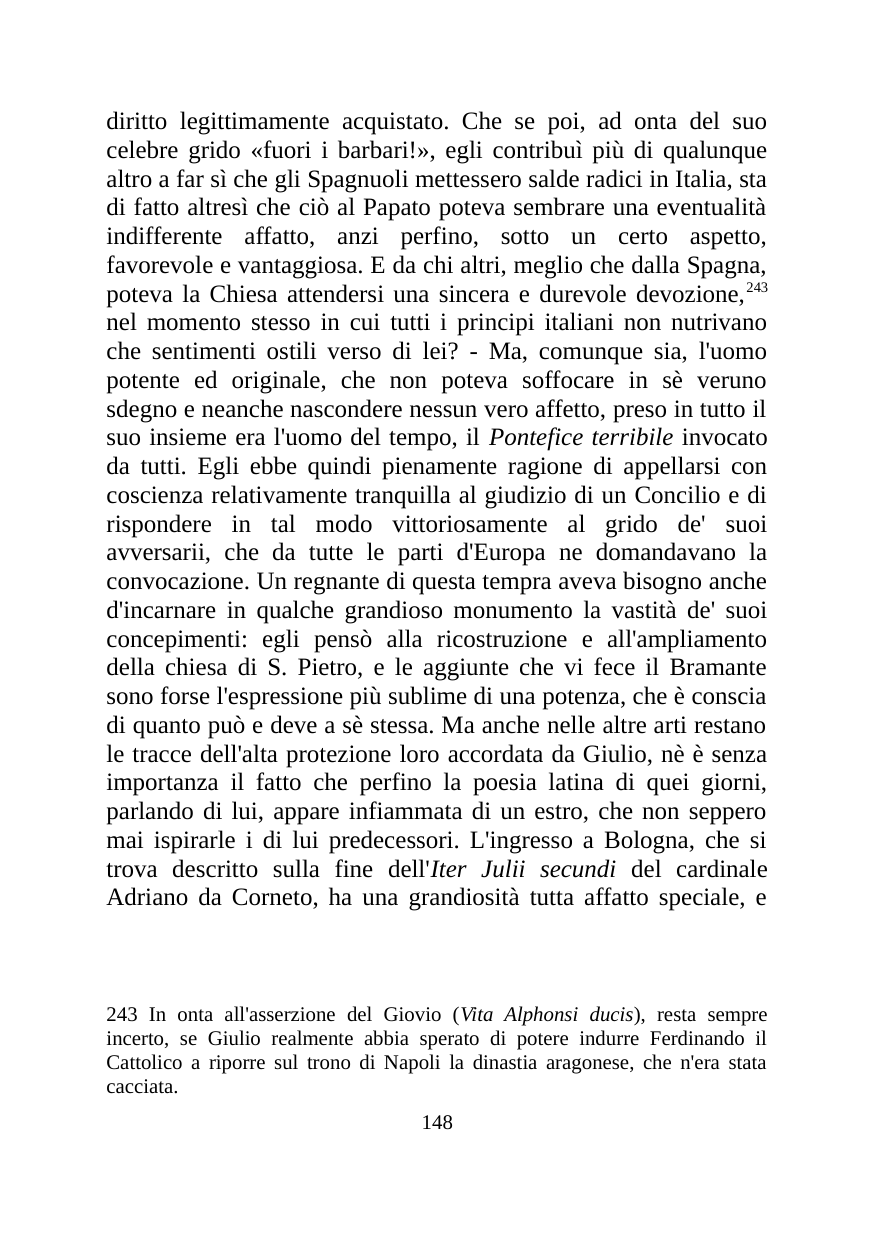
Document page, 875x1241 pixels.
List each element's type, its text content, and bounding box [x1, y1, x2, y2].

text In onta all'asserzione del Giovio (Vita Alphonsi ducis), resta sempre incerto, se Giulio realmente abbia sperato di potere indurre Ferdinando il Cattolico a riporre sul trono di Napoli la dinastia aragonese, che n'era stata cacciata. [106, 1002, 768, 1098]
text diritto legittimamente acquistato. Che se poi, ad onta del suo celebre grido «fuori i barbari!», egli contribuì più di qualunque altro a far sì che gli Spagnuoli mettessero salde radici in Italia, sta di fatto altresì che ciò al Papato poteva sembrare una eventualità indifferente affatto, anzi perfino, sotto un certo aspetto, favorevole e vantaggiosa. E da chi altri, meglio che dalla Spagna, poteva la Chiesa attendersi una sincera e durevole devozione, nel momento stesso in cui tutti i principi italiani non nutrivano che sentimenti ostili verso di lei? - Ma, comunque sia, l'uomo potente ed originale, che non poteva soffocare in sè veruno sdegno e neanche nascondere nessun vero affetto, preso in tutto il suo insieme era l'uomo del tempo, il Pontefice terribile invocato da tutti. Egli ebbe quindi pienamente ragione di appellarsi con coscienza relativamente tranquilla al giudizio di un Concilio e di rispondere in tal modo vittoriosamente al grido de' suoi avversarii, che da tutte le parti d'Europa ne domandavano la convocazione. Un regnante di questa tempra aveva bisogno anche d'incarnare in qualche grandioso monumento la vastità de' suoi concepimenti: egli pensò alla ricostruzione e all'ampliamento della chiesa di S. Pietro, e le aggiunte che vi fece il Bramante sono forse l'espressione più sublime di una potenza, che è conscia di quanto può e deve a sè stessa. Ma anche nelle altre arti restano le tracce dell'alta protezione loro accordata da Giulio, nè è senza importanza il fatto che perfino la poesia latina di quei giorni, parlando di lui, appare infiammata di un estro, che non seppero mai ispirarle i di lui predecessori. L'ingresso a Bologna, che si trova descritto sulla fine dell'Iter Julii secundi del cardinale Adriano da Corneto, ha una grandiosità tutta affatto speciale, e [106, 106, 768, 911]
